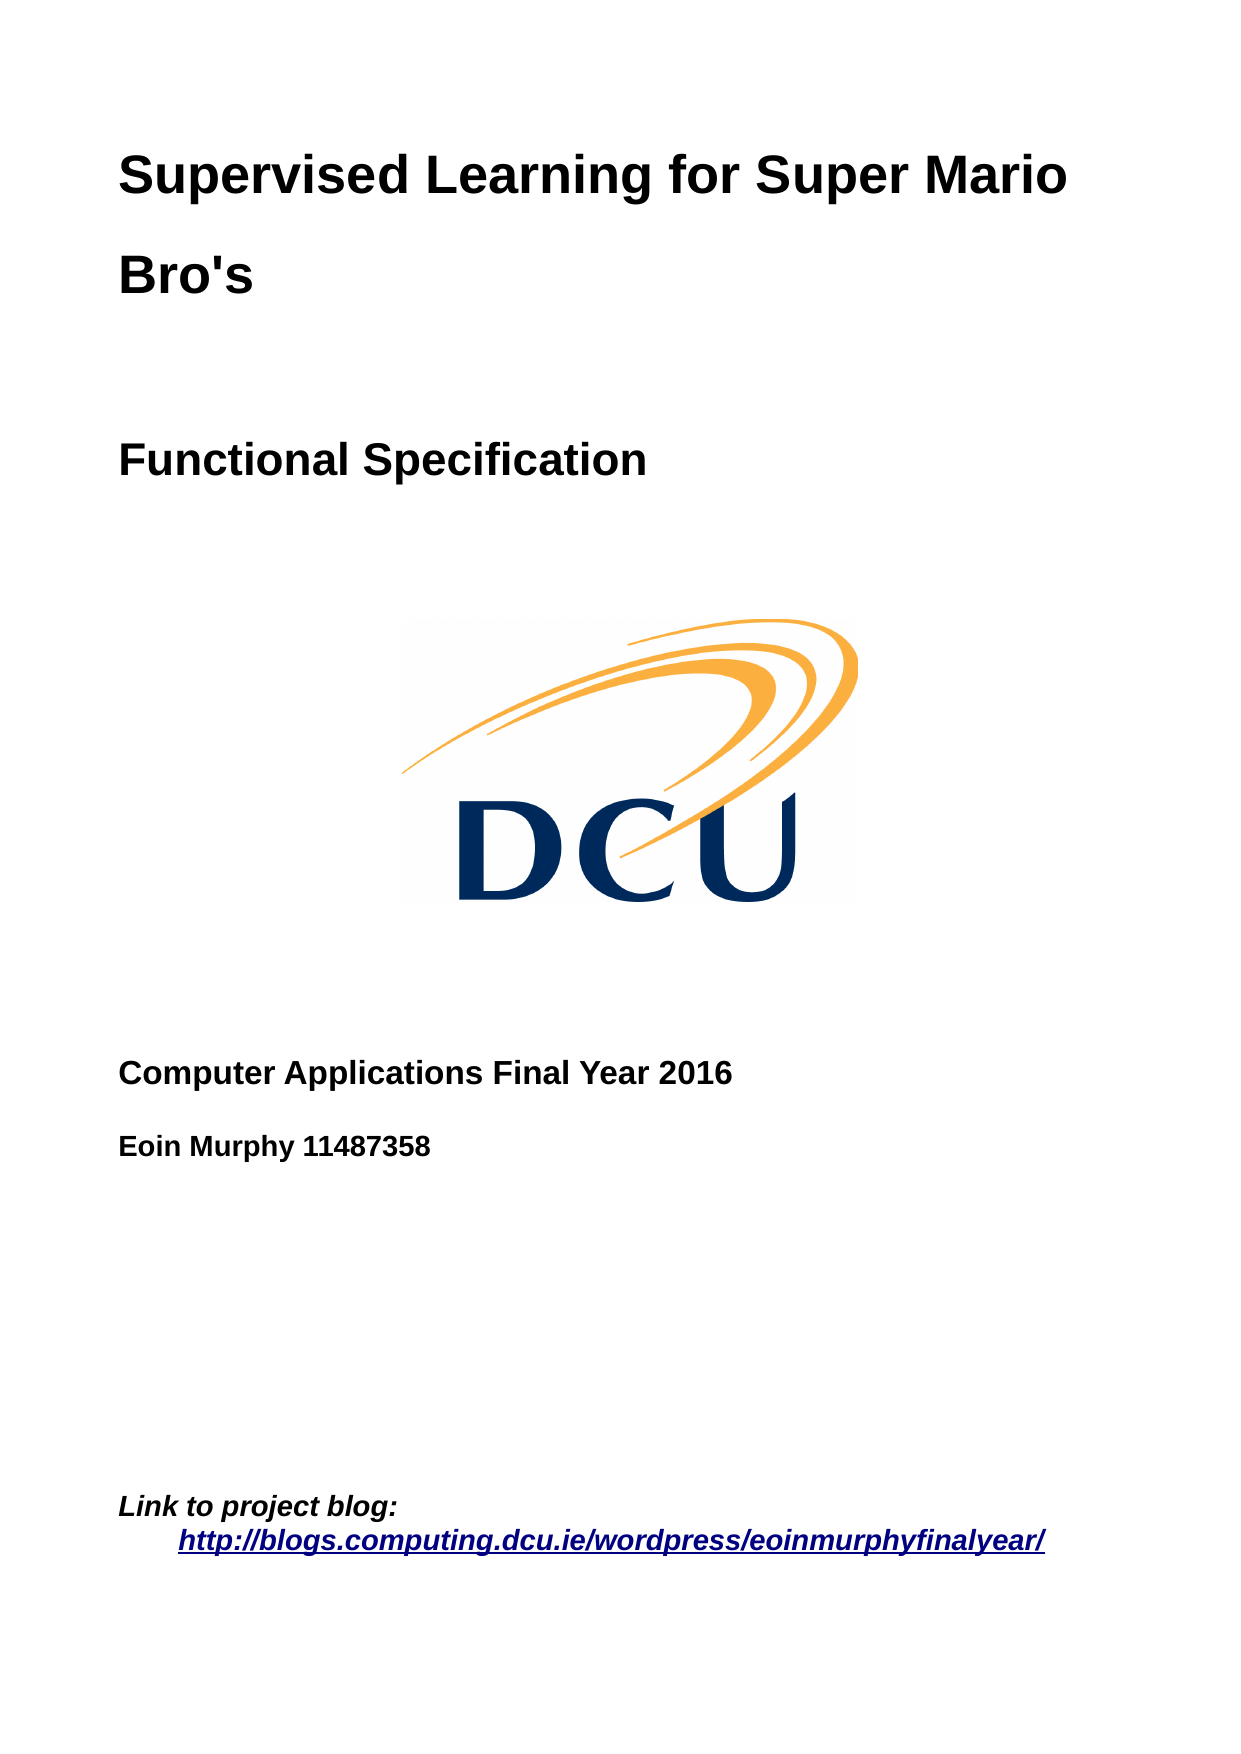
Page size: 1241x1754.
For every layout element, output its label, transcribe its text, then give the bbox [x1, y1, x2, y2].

subtitle Bro's [118, 243, 1122, 305]
subtitle Functional Specification [118, 433, 1122, 486]
subtitle Computer Applications Final Year 2016 [118, 1053, 1122, 1092]
subtitle Eoin Murphy 11487358 [118, 1129, 1122, 1163]
picture [401, 619, 858, 902]
subtitle Supervised Learning for Super Mario [118, 143, 1122, 205]
subtitle Link to project blog: http://blogs.computing.dcu.ie/wordpress/eoinmurphyfinalyear/ [118, 1489, 1122, 1556]
